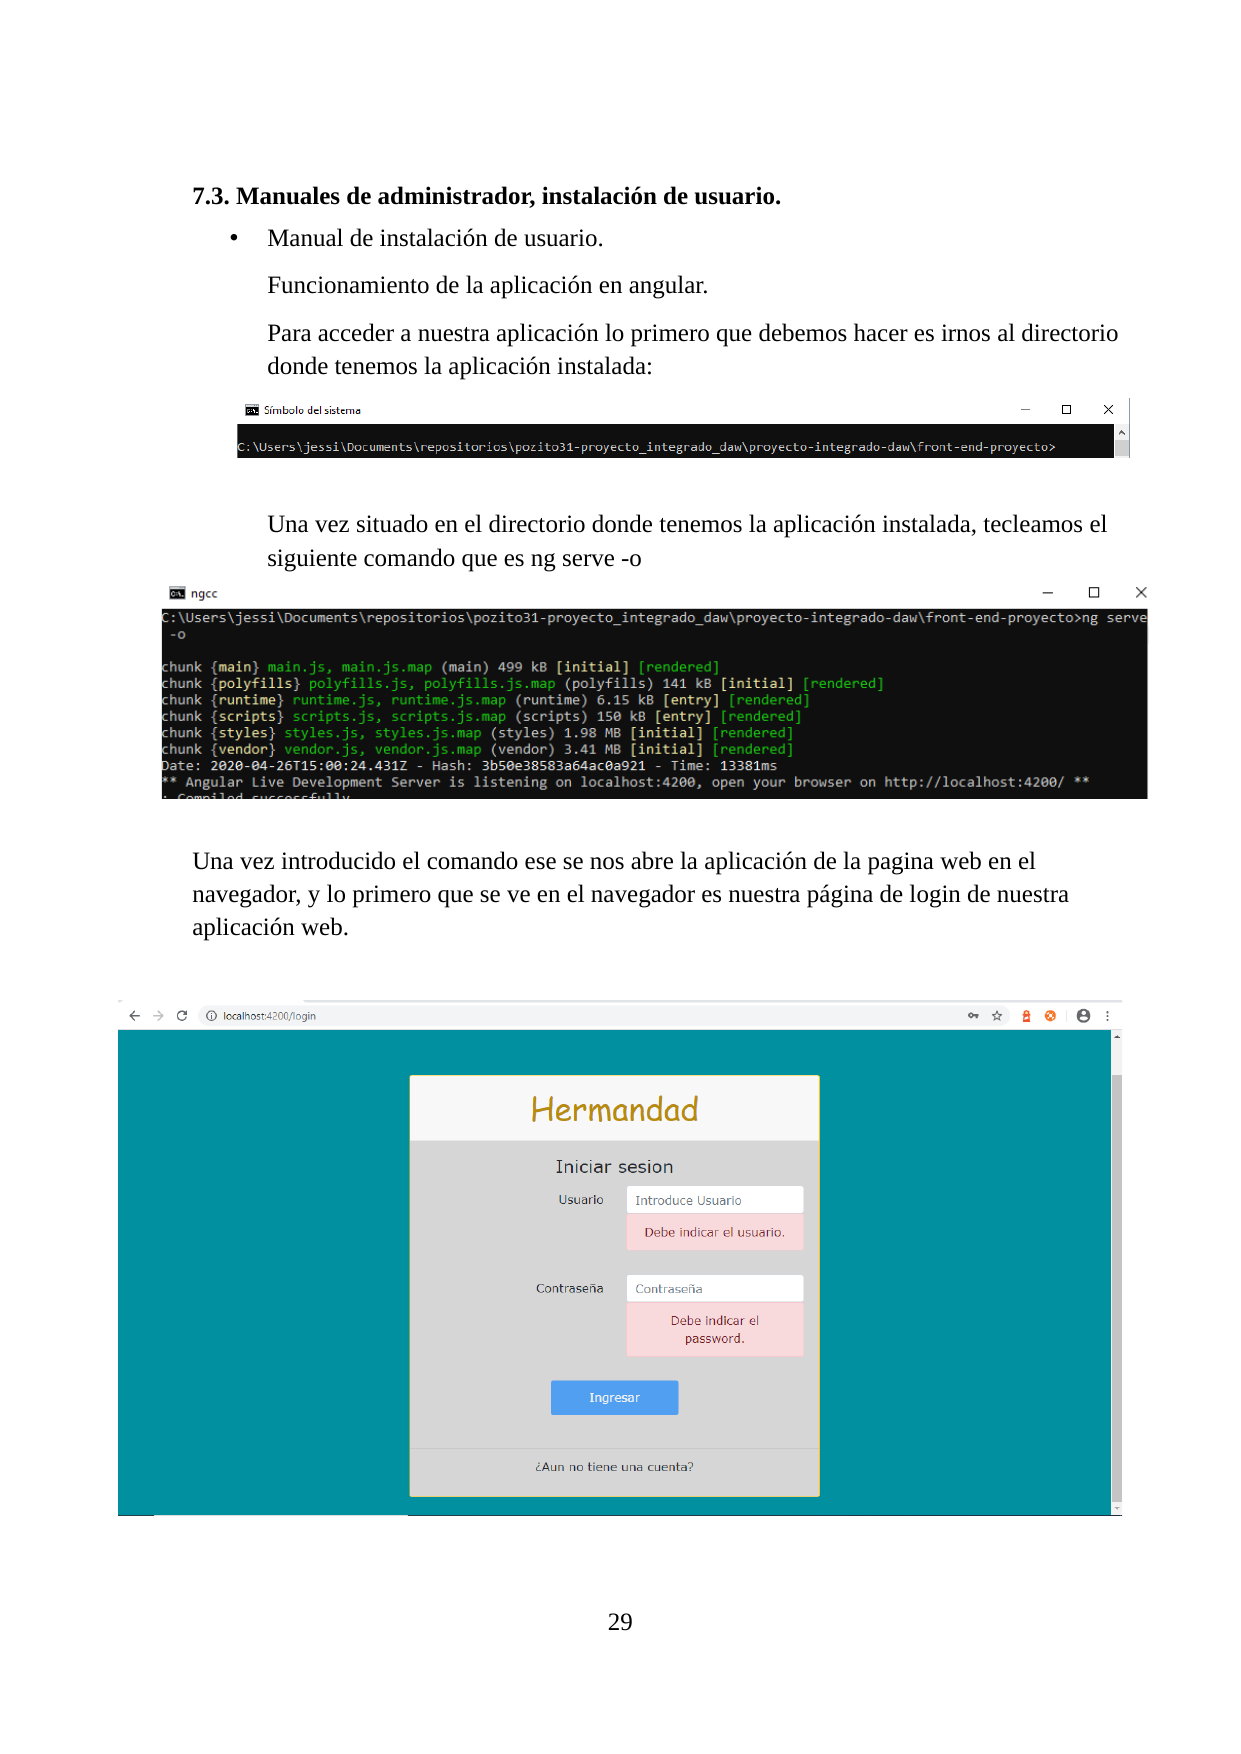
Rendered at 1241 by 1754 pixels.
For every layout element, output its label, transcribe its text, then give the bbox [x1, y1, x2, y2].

picture [161, 579, 1149, 799]
list Funcionamiento de la aplicación en angular. [229, 270, 1122, 299]
list Para acceder a nuestra aplicación lo primero que debemos hacer es irnos al directorio donde tenemos la aplicación instalada: [229, 318, 1122, 379]
list Manual de instalación de usuario. [229, 223, 1122, 251]
picture [237, 398, 1130, 458]
list Una vez situado en el directorio donde tenemos la aplicación instalada, tecleamos el siguiente comando que es ng serve -o [229, 509, 1122, 571]
text Una vez introducido el comando ese se nos abre la aplicación de la pagina web en el navegador, y lo primero que se ve en el navegador es nuestra página de login de nuestra aplicación web. [118, 846, 1122, 941]
subtitle 7.3. Manuales de administrador, instalación de usuario. [118, 178, 1122, 210]
picture [118, 1000, 1123, 1516]
